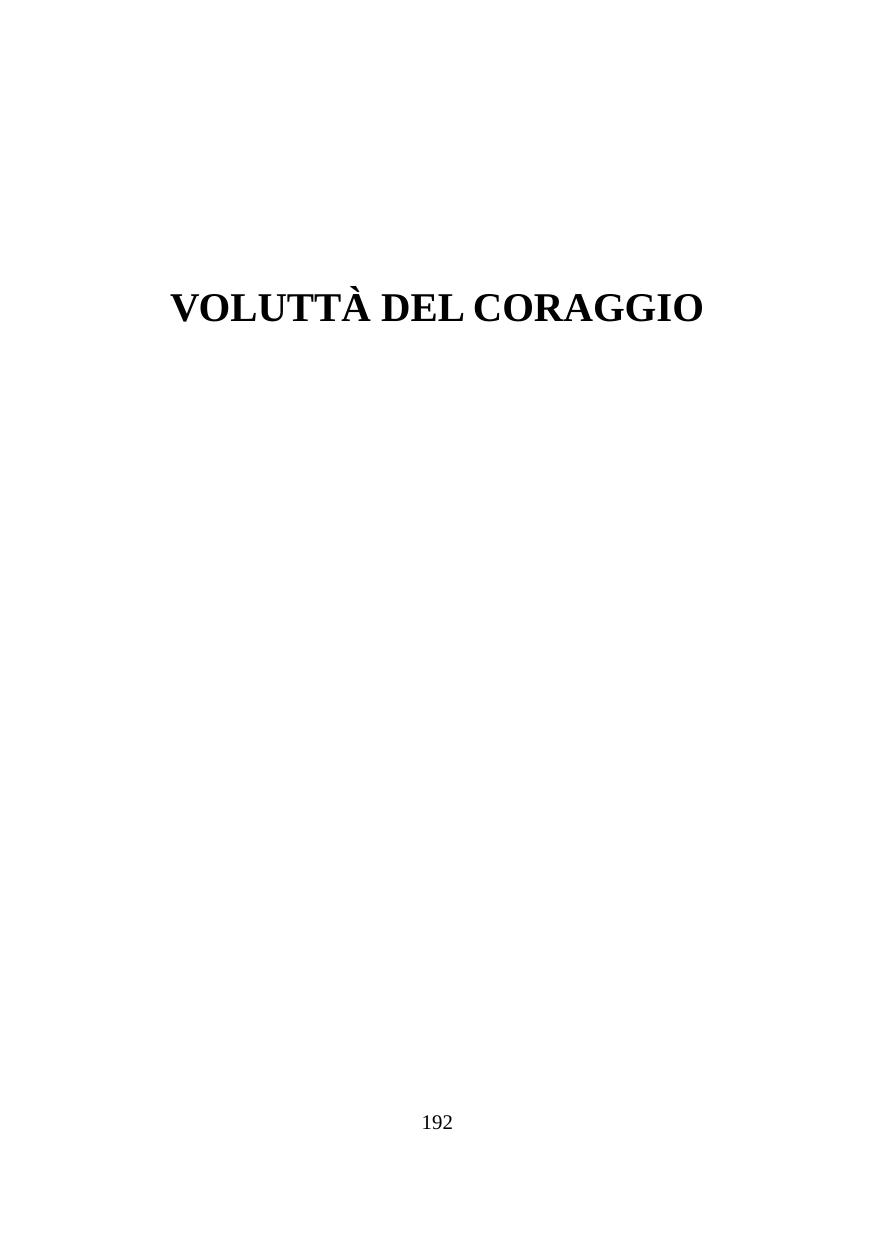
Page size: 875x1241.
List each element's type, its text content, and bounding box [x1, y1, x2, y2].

subtitle VOLUTTÀ DEL CORAGGIO [106, 283, 768, 330]
